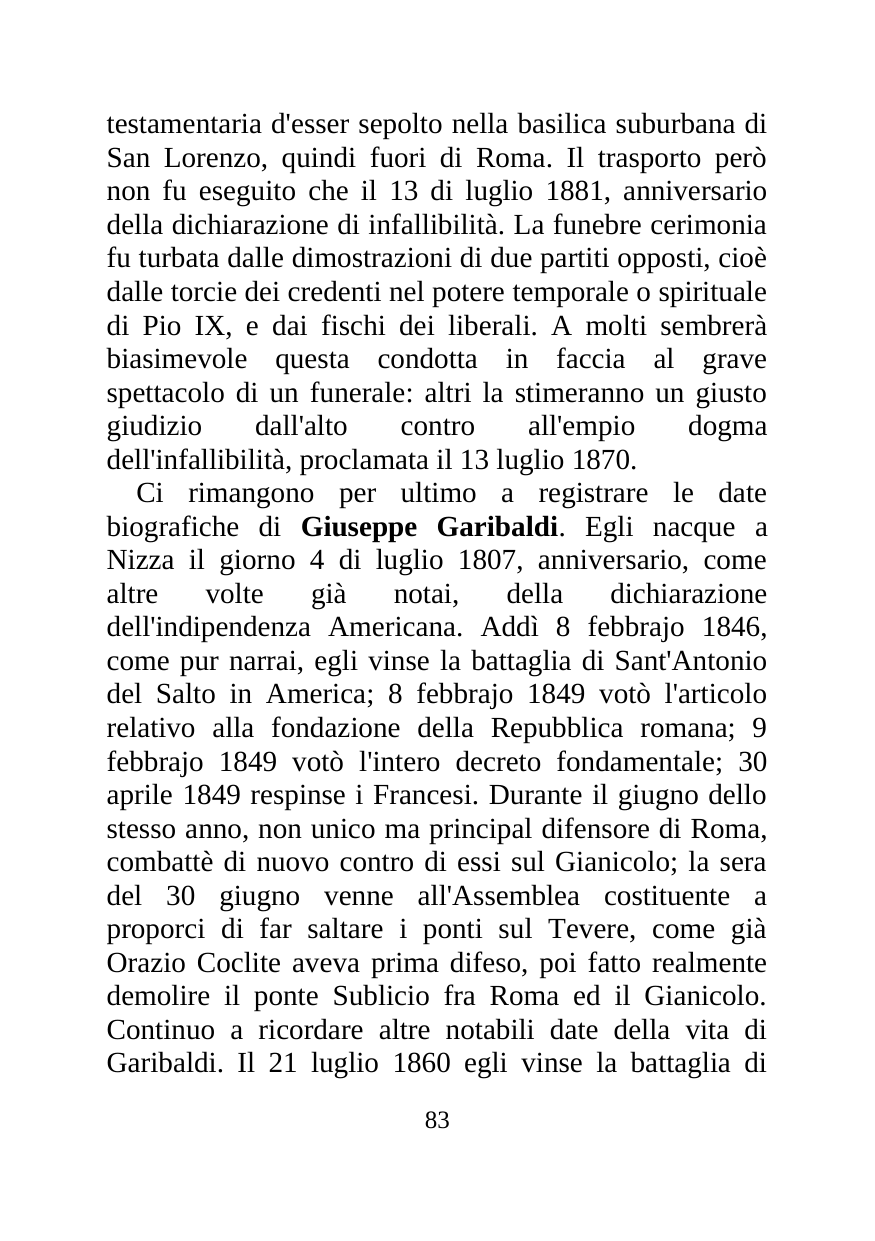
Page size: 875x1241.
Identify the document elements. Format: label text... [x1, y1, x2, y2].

text testamentaria d'esser sepolto nella basilica suburbana di San Lorenzo, quindi fuori di Roma. Il trasporto però non fu eseguito che il 13 di luglio 1881, anniversario della dichiarazione di infallibilità. La funebre cerimonia fu turbata dalle dimostrazioni di due partiti opposti, cioè dalle torcie dei credenti nel potere temporale o spirituale di Pio IX, e dai fischi dei liberali. A molti sembrerà biasimevole questa condotta in faccia al grave spettacolo di un funerale: altri la stimeranno un giusto giudizio dall'alto contro all'empio dogma dell'infallibilità, proclamata il 13 luglio 1870. [106, 106, 768, 475]
text Ci rimangono per ultimo a registrare le date biografiche di Giuseppe Garibaldi. Egli nacque a Nizza il giorno 4 di luglio 1807, anniversario, come altre volte già notai, della dichiarazione dell'indipendenza Americana. Addì 8 febbrajo 1846, come pur narrai, egli vinse la battaglia di Sant'Antonio del Salto in America; 8 febbrajo 1849 votò l'articolo relativo alla fondazione della Repubblica romana; 9 febbrajo 1849 votò l'intero decreto fondamentale; 30 aprile 1849 respinse i Francesi. Durante il giugno dello stesso anno, non unico ma principal difensore di Roma, combattè di nuovo contro di essi sul Gianicolo; la sera del 30 giugno venne all'Assemblea costituente a proporci di far saltare i ponti sul Tevere, come già Orazio Coclite aveva prima difeso, poi fatto realmente demolire il ponte Sublicio fra Roma ed il Gianicolo. Continuo a ricordare altre notabili date della vita di Garibaldi. Il 21 luglio 1860 egli vinse la battaglia di [106, 475, 768, 1079]
